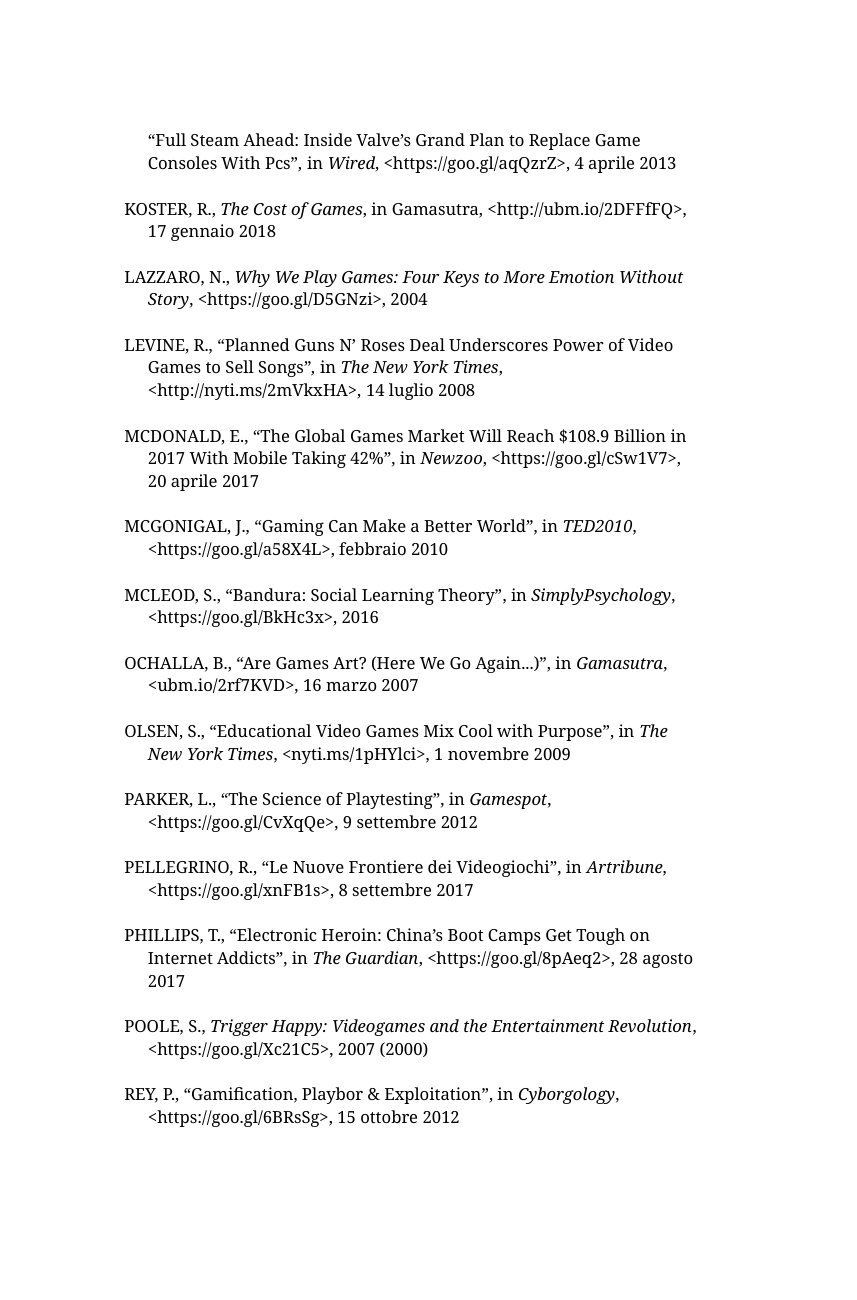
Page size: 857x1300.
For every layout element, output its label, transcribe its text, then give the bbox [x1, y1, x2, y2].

text MCLEOD, S., “Bandura: Social Learning Theory”, in SimplyPsychology, <https://goo.gl/BkHc3x>, 2016 [124, 583, 703, 628]
text LEVINE, R., “Planned Guns N’ Roses Deal Underscores Power of Video Games to Sell Songs”, in The New York Times, <http://nyti.ms/2mVkxHA>, 14 luglio 2008 [124, 333, 703, 401]
text OLSEN, S., “Educational Video Games Mix Cool with Purpose”, in The New York Times, <nyti.ms/1pHYlci>, 1 novembre 2009 [124, 719, 703, 765]
text PARKER, L., “The Science of Playtesting”, in Gamespot, <https://goo.gl/CvXqQe>, 9 settembre 2012 [124, 787, 703, 833]
text KOSTER, R., The Cost of Games, in Gamasutra, <http://ubm.io/2DFFfFQ>, 17 gennaio 2018 [124, 197, 703, 242]
text OCHALLA, B., “Are Games Art? (Here We Go Again...)”, in Gamasutra, <ubm.io/2rf7KVD>, 16 marzo 2007 [124, 651, 703, 697]
text POOLE, S., Trigger Happy: Videogames and the Entertainment Revolution, <https://goo.gl/Xc21C5>, 2007 (2000) [124, 1014, 703, 1060]
text “Full Steam Ahead: Inside Valve’s Grand Plan to Replace Game Consoles With Pcs”, in Wired, <https://goo.gl/aqQzrZ>, 4 aprile 2013 [124, 129, 703, 174]
text REY, P., “Gamification, Playbor & Exploitation”, in Cyborgology, <https://goo.gl/6BRsSg>, 15 ottobre 2012 [124, 1083, 703, 1128]
text MCGONIGAL, J., “Gaming Can Make a Better World”, in TED2010, <https://goo.gl/a58X4L>, febbraio 2010 [124, 515, 703, 560]
text PHILLIPS, T., “Electronic Heroin: China’s Boot Camps Get Tough on Internet Addicts”, in The Guardian, <https://goo.gl/8pAeq2>, 28 agosto 2017 [124, 924, 703, 992]
text LAZZARO, N., Why We Play Games: Four Keys to More Emotion Without Story, <https://goo.gl/D5GNzi>, 2004 [124, 265, 703, 311]
text MCDONALD, E., “The Global Games Market Will Reach $108.9 Billion in 2017 With Mobile Taking 42%”, in Newzoo, <https://goo.gl/cSw1V7>, 20 aprile 2017 [124, 424, 703, 492]
text PELLEGRINO, R., “Le Nuove Frontiere dei Videogiochi”, in Artribune, <https://goo.gl/xnFB1s>, 8 settembre 2017 [124, 856, 703, 901]
